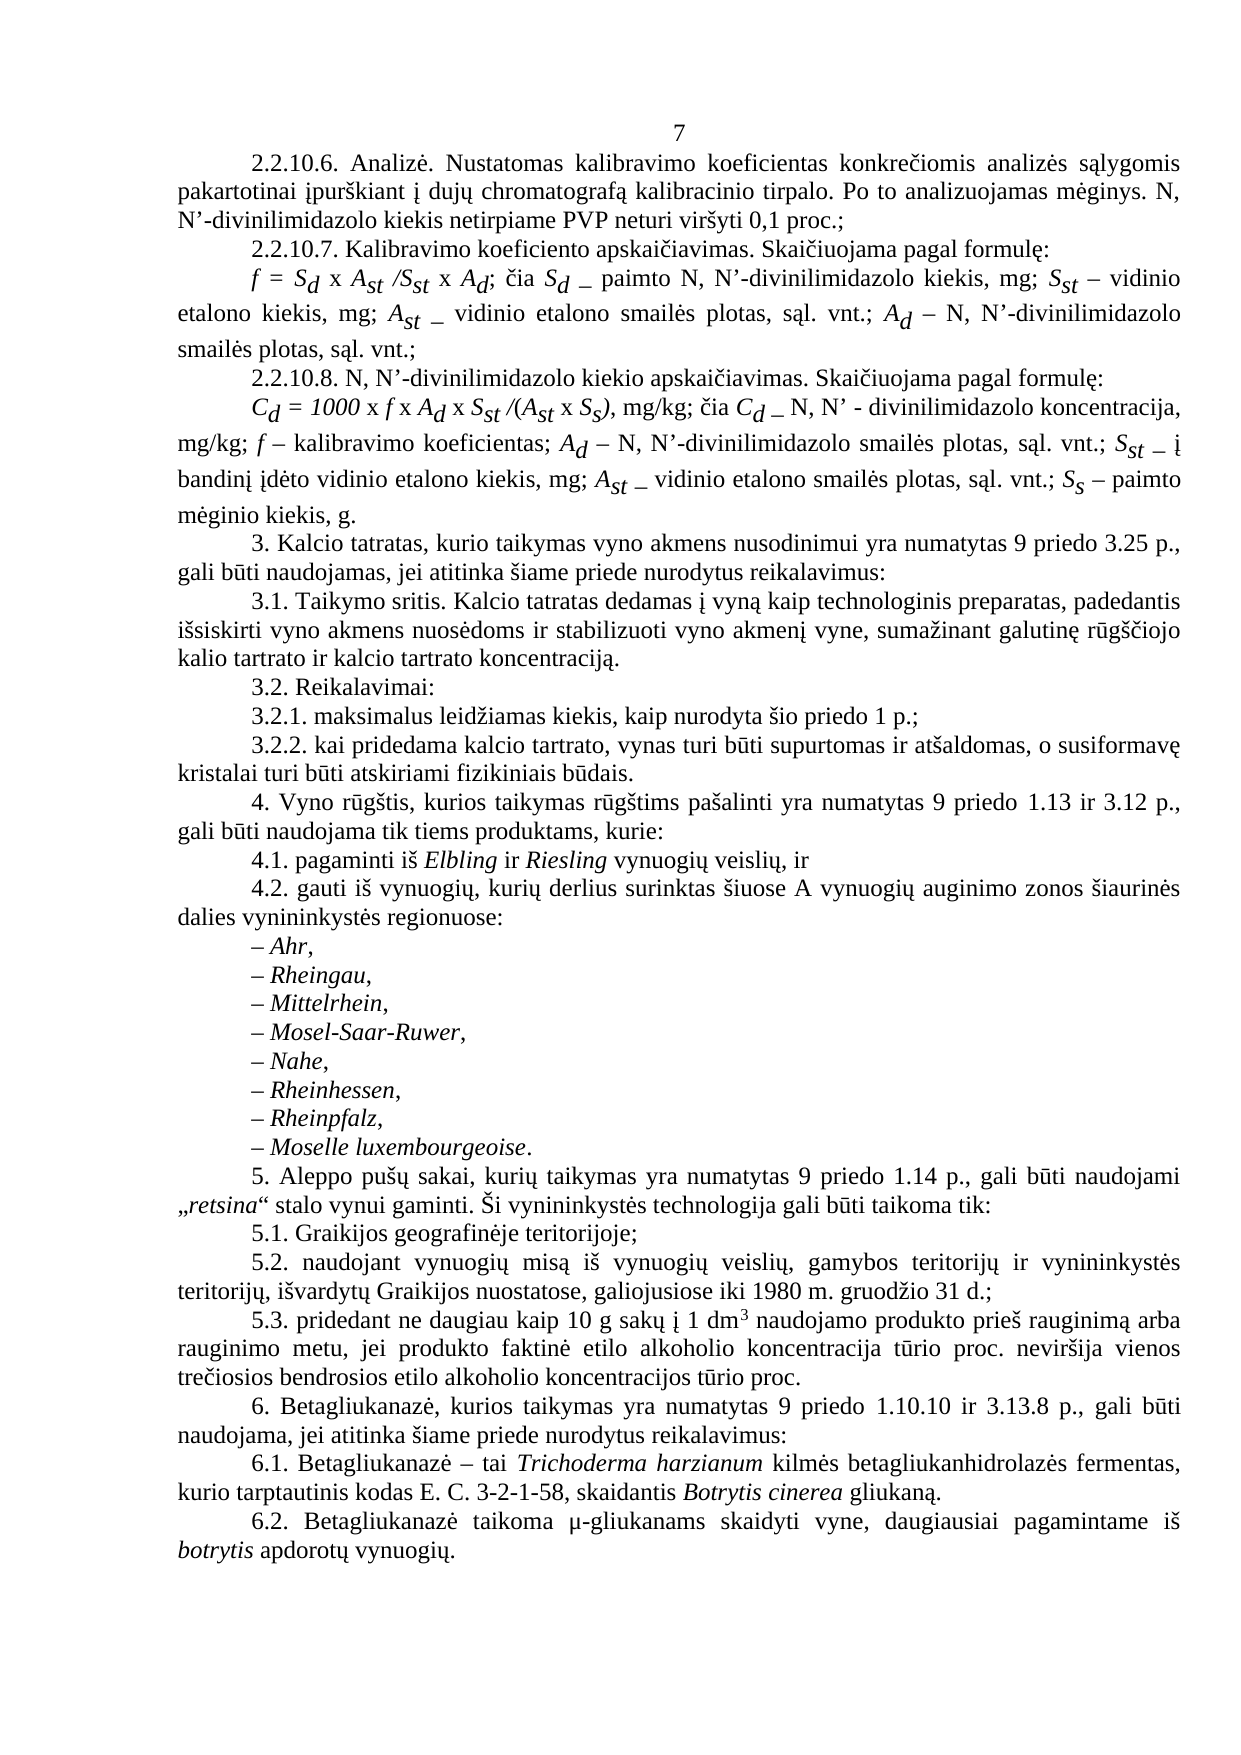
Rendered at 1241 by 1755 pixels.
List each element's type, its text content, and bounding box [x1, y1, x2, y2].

text – Rheingau, [177, 960, 1181, 988]
text 2.2.10.7. Kalibravimo koeficiento apskaičiavimas. Skaičiuojama pagal formulę: [177, 234, 1181, 263]
text 3.2. Reikalavimai: [177, 672, 1181, 701]
text 2.2.10.8. N, N’-divinilimidazolo kiekio apskaičiavimas. Skaičiuojama pagal formulę: [177, 363, 1181, 392]
text – Mosel-Saar-Ruwer, [177, 1017, 1181, 1046]
text – Rheinhessen, [177, 1075, 1181, 1103]
text 5. Aleppo pušų sakai, kurių taikymas yra numatytas 9 priedo 1.14 p., gali būti naudojami „retsina“ stalo vynui gaminti. Ši vynininkystės technologija gali būti taikoma tik: [177, 1161, 1181, 1218]
text 6.1. Betagliukanazė – tai Trichoderma harzianum kilmės betagliukanhidrolazės fermentas, kurio tarptautinis kodas E. C. 3-2-1-58, skaidantis Botrytis cinerea gliukaną. [177, 1448, 1181, 1506]
text 2.2.10.6. Analizė. Nustatomas kalibravimo koeficientas konkrečiomis analizės sąlygomis pakartotinai įpurškiant į dujų chromatografą kalibracinio tirpalo. Po to analizuojamas mėginys. N, N’-divinilimidazolo kiekis netirpiame PVP neturi viršyti 0,1 proc.; [177, 148, 1181, 234]
text 3.2.1. maksimalus leidžiamas kiekis, kaip nurodyta šio priedo 1 p.; [177, 701, 1181, 730]
text 5.3. pridedant ne daugiau kaip 10 g sakų į 1 dm3 naudojamo produkto prieš rauginimą arba rauginimo metu, jei produkto faktinė etilo alkoholio koncentracija tūrio proc. neviršija vienos trečiosios bendrosios etilo alkoholio koncentracijos tūrio proc. [177, 1305, 1181, 1391]
text 4.2. gauti iš vynuogių, kurių derlius surinktas šiuose A vynuogių auginimo zonos šiaurinės dalies vynininkystės regionuose: [177, 873, 1181, 931]
text – Nahe, [177, 1046, 1181, 1075]
text – Ahr, [177, 931, 1181, 960]
text 6. Betagliukanazė, kurios taikymas yra numatytas 9 priedo 1.10.10 ir 3.13.8 p., gali būti naudojama, jei atitinka šiame priede nurodytus reikalavimus: [177, 1391, 1181, 1448]
text 3.2.2. kai pridedama kalcio tartrato, vynas turi būti supurtomas ir atšaldomas, o susiformavę kristalai turi būti atskiriami fizikiniais būdais. [177, 730, 1181, 787]
text – Moselle luxembourgeoise. [177, 1132, 1181, 1161]
text 4. Vyno rūgštis, kurios taikymas rūgštims pašalinti yra numatytas 9 priedo 1.13 ir 3.12 p., gali būti naudojama tik tiems produktams, kurie: [177, 787, 1181, 845]
text – Rheinpfalz, [177, 1103, 1181, 1132]
text Cd = 1000 x f x Ad x Sst /(Ast x Ss), mg/kg; čia Cd – N, N’ - divinilimidazolo koncentracija, mg/kg; f – kalibravimo koeficientas; Ad – N, N’-divinilimidazolo smailės plotas, sąl. vnt.; Sst – į bandinį įdėto vidinio etalono kiekis, mg; Ast – vidinio etalono smailės plotas, sąl. vnt.; Ss – paimto mėginio kiekis, g. [177, 392, 1181, 528]
text 5.2. naudojant vynuogių misą iš vynuogių veislių, gamybos teritorijų ir vynininkystės teritorijų, išvardytų Graikijos nuostatose, galiojusiose iki 1980 m. gruodžio 31 d.; [177, 1247, 1181, 1305]
text – Mittelrhein, [177, 988, 1181, 1017]
text f = Sd x Ast /Sst x Ad; čia Sd – paimto N, N’-divinilimidazolo kiekis, mg; Sst – vidinio etalono kiekis, mg; Ast – vidinio etalono smailės plotas, sąl. vnt.; Ad – N, N’-divinilimidazolo smailės plotas, sąl. vnt.; [177, 263, 1181, 363]
text 3.1. Taikymo sritis. Kalcio tatratas dedamas į vyną kaip technologinis preparatas, padedantis išsiskirti vyno akmens nuosėdoms ir stabilizuoti vyno akmenį vyne, sumažinant galutinę rūgščiojo kalio tartrato ir kalcio tartrato koncentraciją. [177, 586, 1181, 672]
text 3. Kalcio tatratas, kurio taikymas vyno akmens nusodinimui yra numatytas 9 priedo 3.25 p., gali būti naudojamas, jei atitinka šiame priede nurodytus reikalavimus: [177, 528, 1181, 586]
text 5.1. Graikijos geografinėje teritorijoje; [177, 1218, 1181, 1247]
text 4.1. pagaminti iš Elbling ir Riesling vynuogių veislių, ir [177, 845, 1181, 873]
text 6.2. Betagliukanazė taikoma μ-gliukanams skaidyti vyne, daugiausiai pagamintame iš botrytis apdorotų vynuogių. [177, 1506, 1181, 1563]
